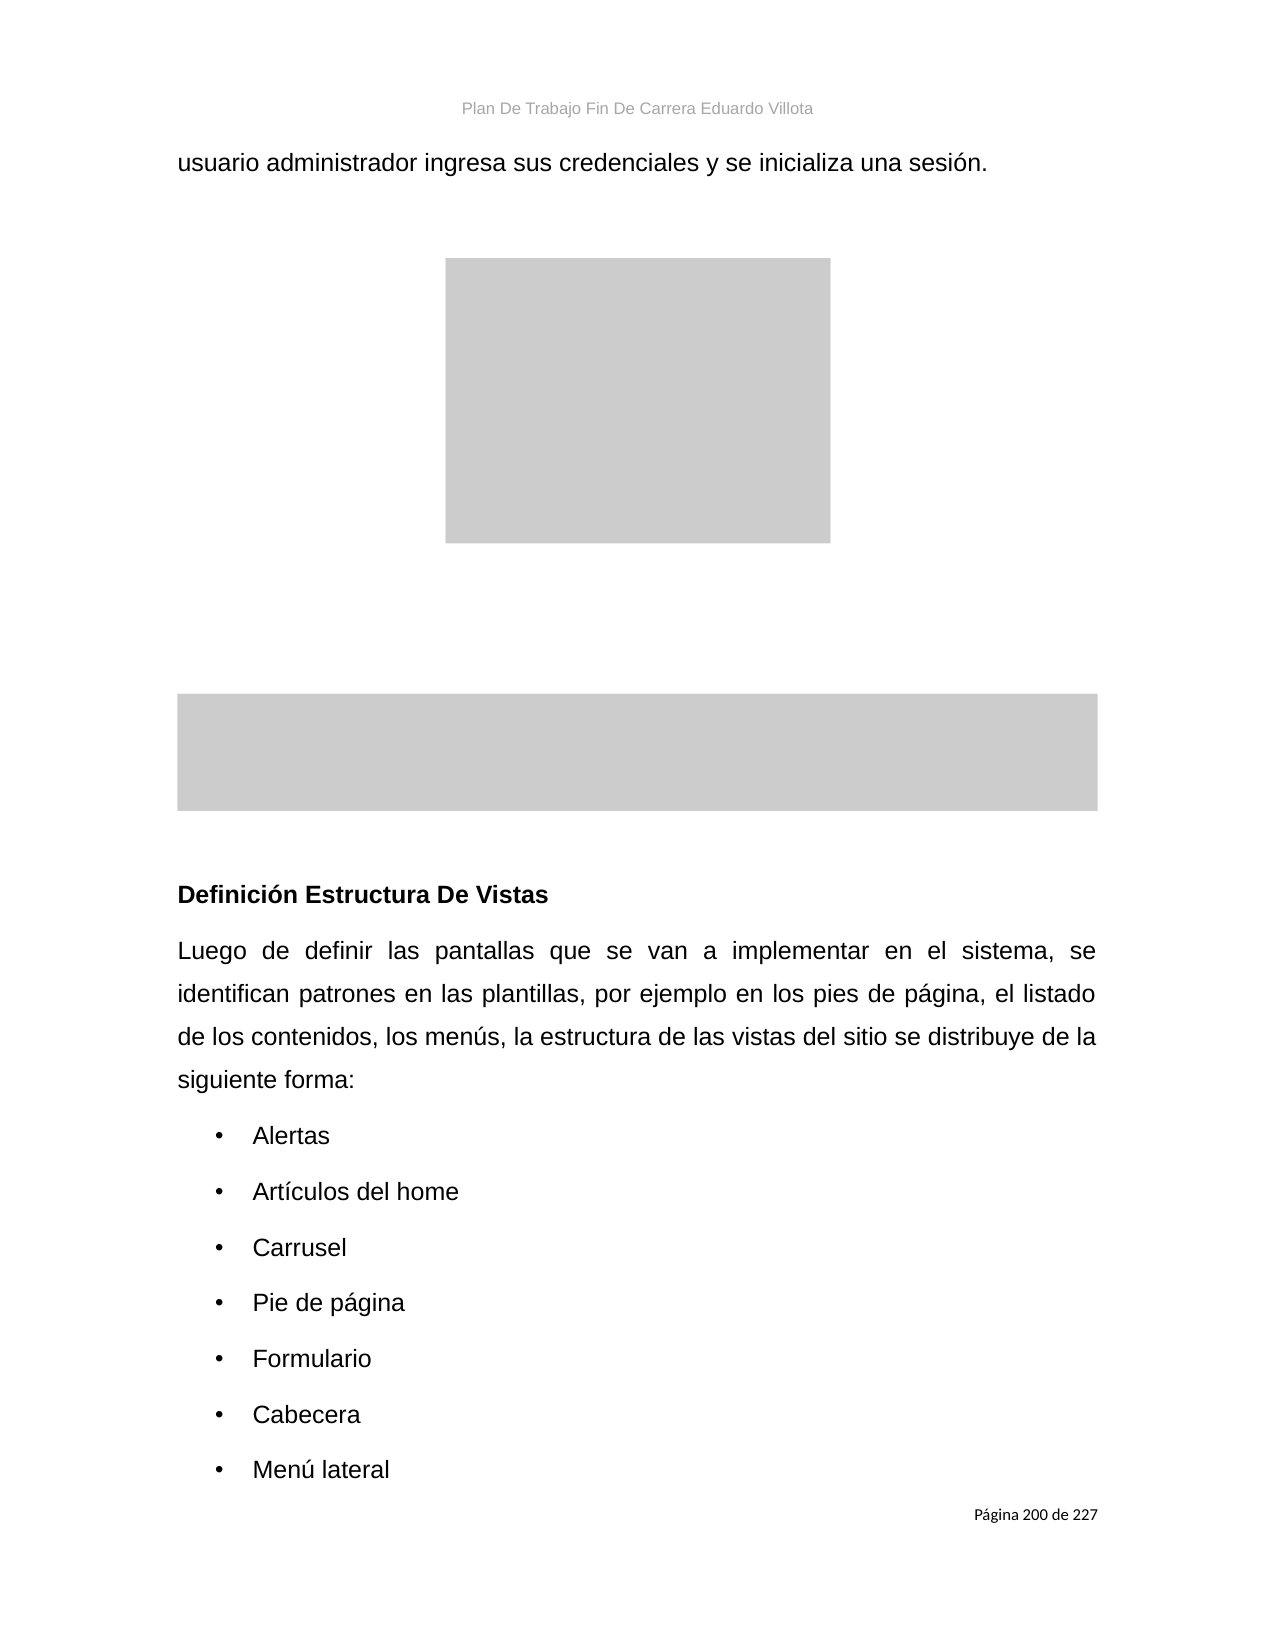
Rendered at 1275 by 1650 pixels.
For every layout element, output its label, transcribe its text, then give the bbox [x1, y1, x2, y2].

list Pie de página [215, 1288, 1098, 1317]
text Luego de definir las pantallas que se van a implementar en el sistema, se identifican patrones en las plantillas, por ejemplo en los pies de página, el listado de los contenidos, los menús, la estructura de las vistas del sitio se distribuye de la siguiente forma: [177, 936, 1098, 1094]
list Alertas [215, 1121, 1098, 1150]
text usuario administrador ingresa sus credenciales y se inicializa una sesión. [177, 148, 1098, 176]
list Menú lateral [215, 1455, 1098, 1484]
list Formulario [215, 1344, 1098, 1373]
list Cabecera [215, 1400, 1098, 1428]
list Carrusel [215, 1232, 1098, 1261]
text Definición Estructura De Vistas [177, 880, 1098, 909]
list Artículos del home [215, 1177, 1098, 1206]
picture [177, 258, 1098, 811]
